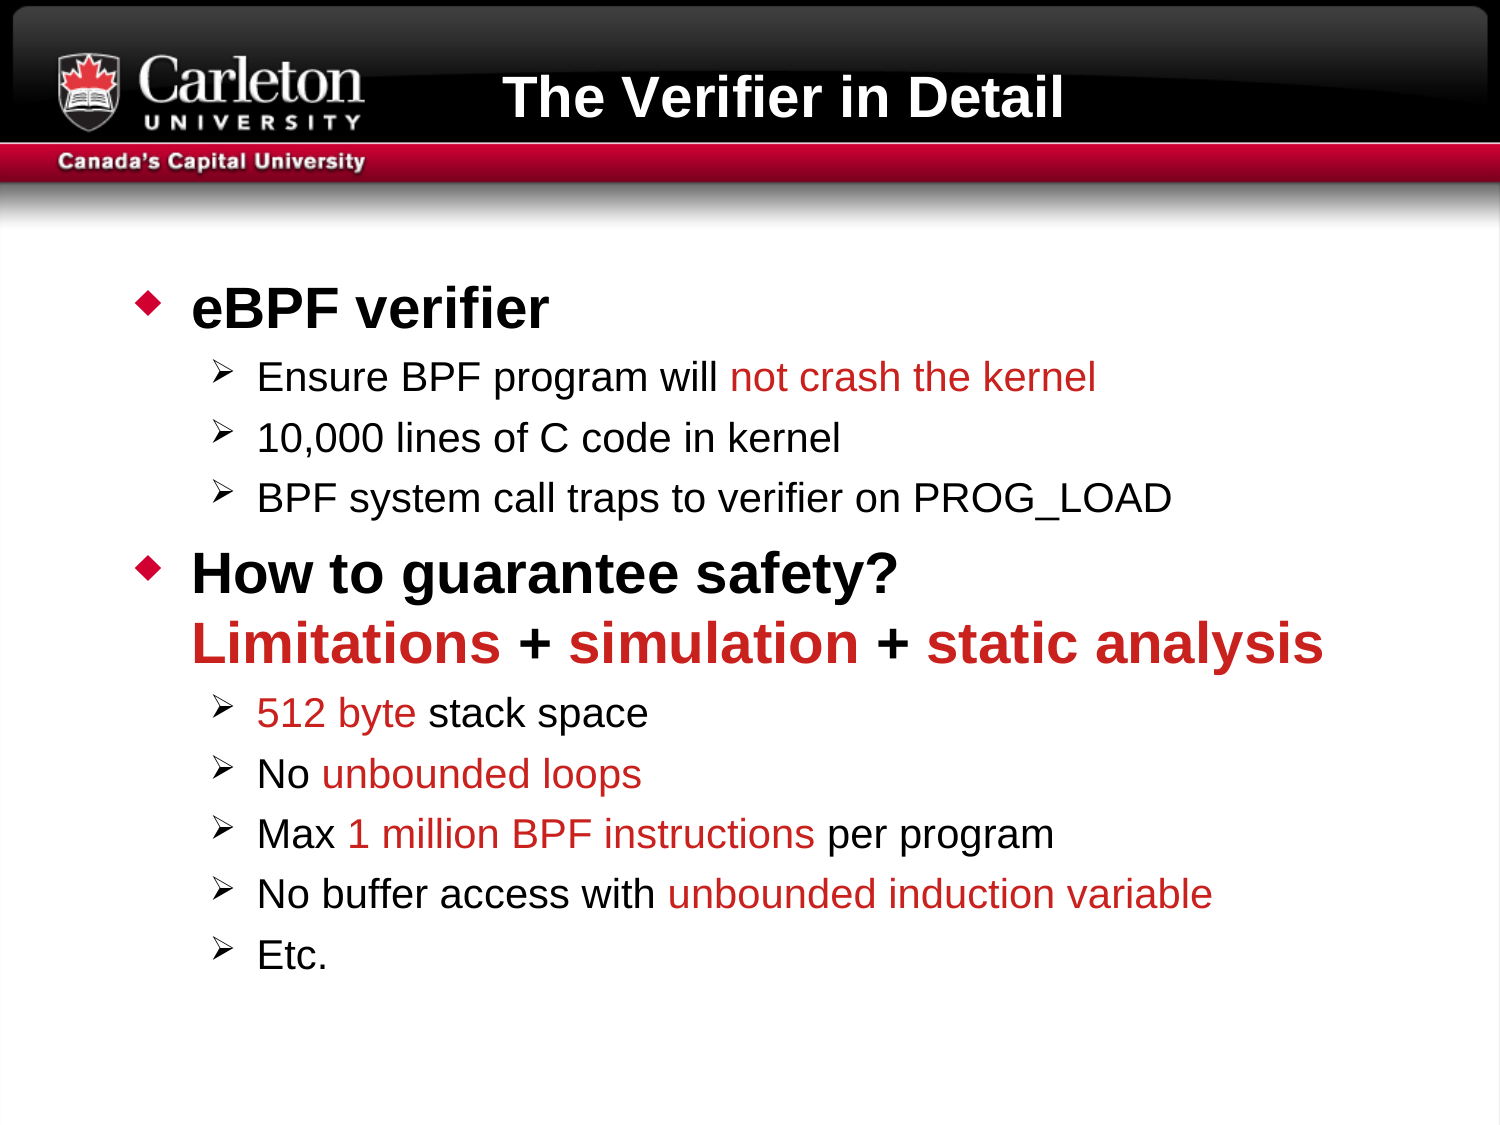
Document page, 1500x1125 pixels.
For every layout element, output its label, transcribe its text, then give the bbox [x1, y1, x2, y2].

title The Verifier in Detail [487, 37, 1438, 150]
picture [0, 0, 1500, 1125]
list eBPF verifier Ensure BPF program will not crash the kernel 10,000 lines of C code in kernel BPF system call traps to verifier on PROG_LOAD How to guarantee safety? Limitations + simulation + static analysis 512 byte stack space No unbounded loops Max 1 million BPF instructions per program No buffer access with unbounded induction variable Etc. [120, 262, 1388, 1051]
